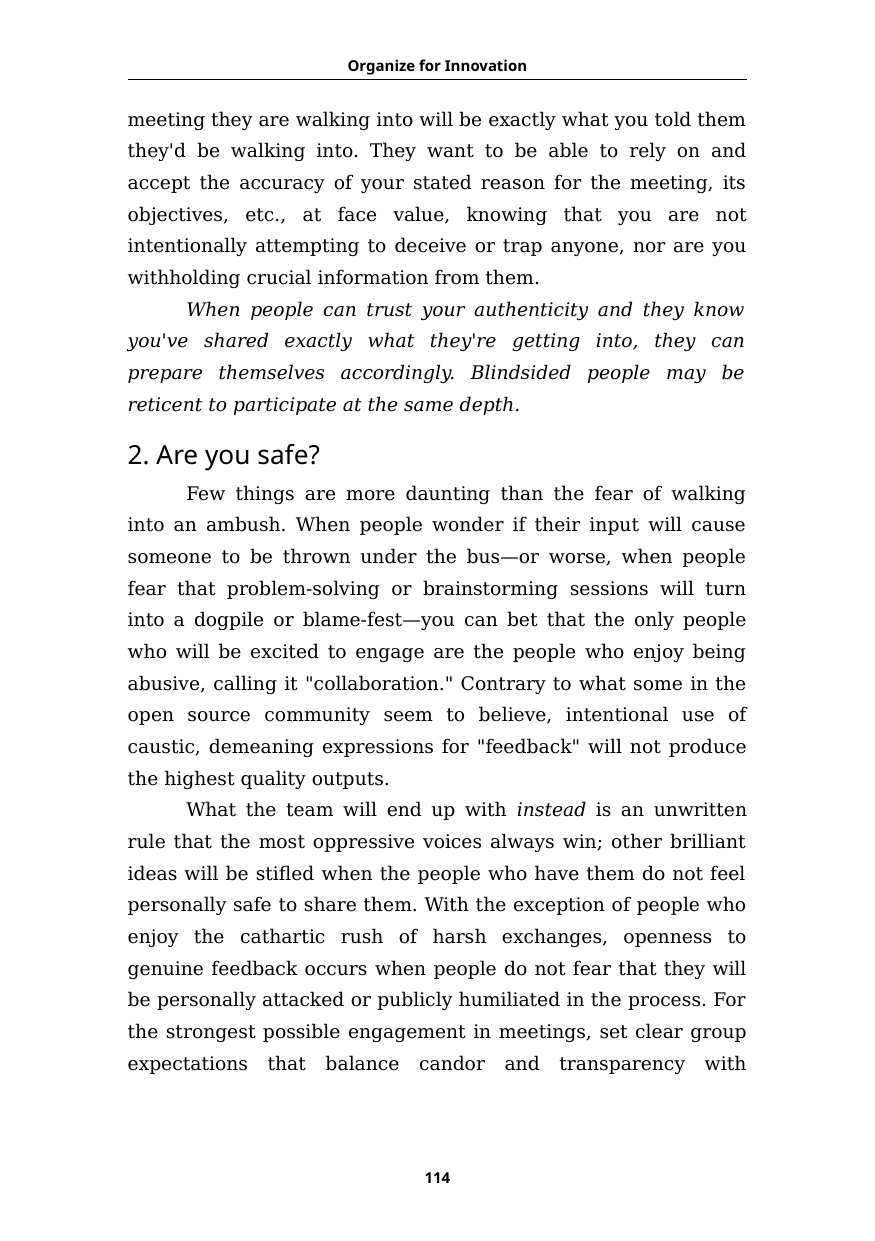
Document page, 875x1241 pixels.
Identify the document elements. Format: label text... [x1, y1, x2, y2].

text meeting they are walking into will be exactly what you told them they'd be walking into. They want to be able to rely on and accept the accuracy of your stated reason for the meeting, its objectives, etc., at face value, knowing that you are not intentionally attempting to deceive or trap anyone, nor are you withholding crucial information from them. [127, 109, 747, 289]
subtitle 2. Are you safe? [127, 440, 747, 470]
text When people can trust your authenticity and they know you've shared exactly what they're getting into, they can prepare themselves accordingly. Blindsided people may be reticent to participate at the same depth. [127, 299, 747, 416]
text Few things are more daunting than the fear of walking into an ambush. When people wonder if their input will cause someone to be thrown under the bus—or worse, when people fear that problem-solving or brainstorming sessions will turn into a dogpile or blame-fest—you can bet that the only people who will be excited to engage are the people who enjoy being abusive, calling it "collaboration." Contrary to what some in the open source community seem to believe, intentional use of caustic, demeaning expressions for "feedback" will not produce the highest quality outputs. [127, 483, 747, 790]
text What the team will end up with instead is an unwritten rule that the most oppressive voices always win; other brilliant ideas will be stifled when the people who have them do not feel personally safe to share them. With the exception of people who enjoy the cathartic rush of harsh exchanges, openness to genuine feedback occurs when people do not fear that they will be personally attacked or publicly humiliated in the process. For the strongest possible engagement in meetings, set clear group expectations that balance candor and transparency with [127, 799, 747, 1075]
